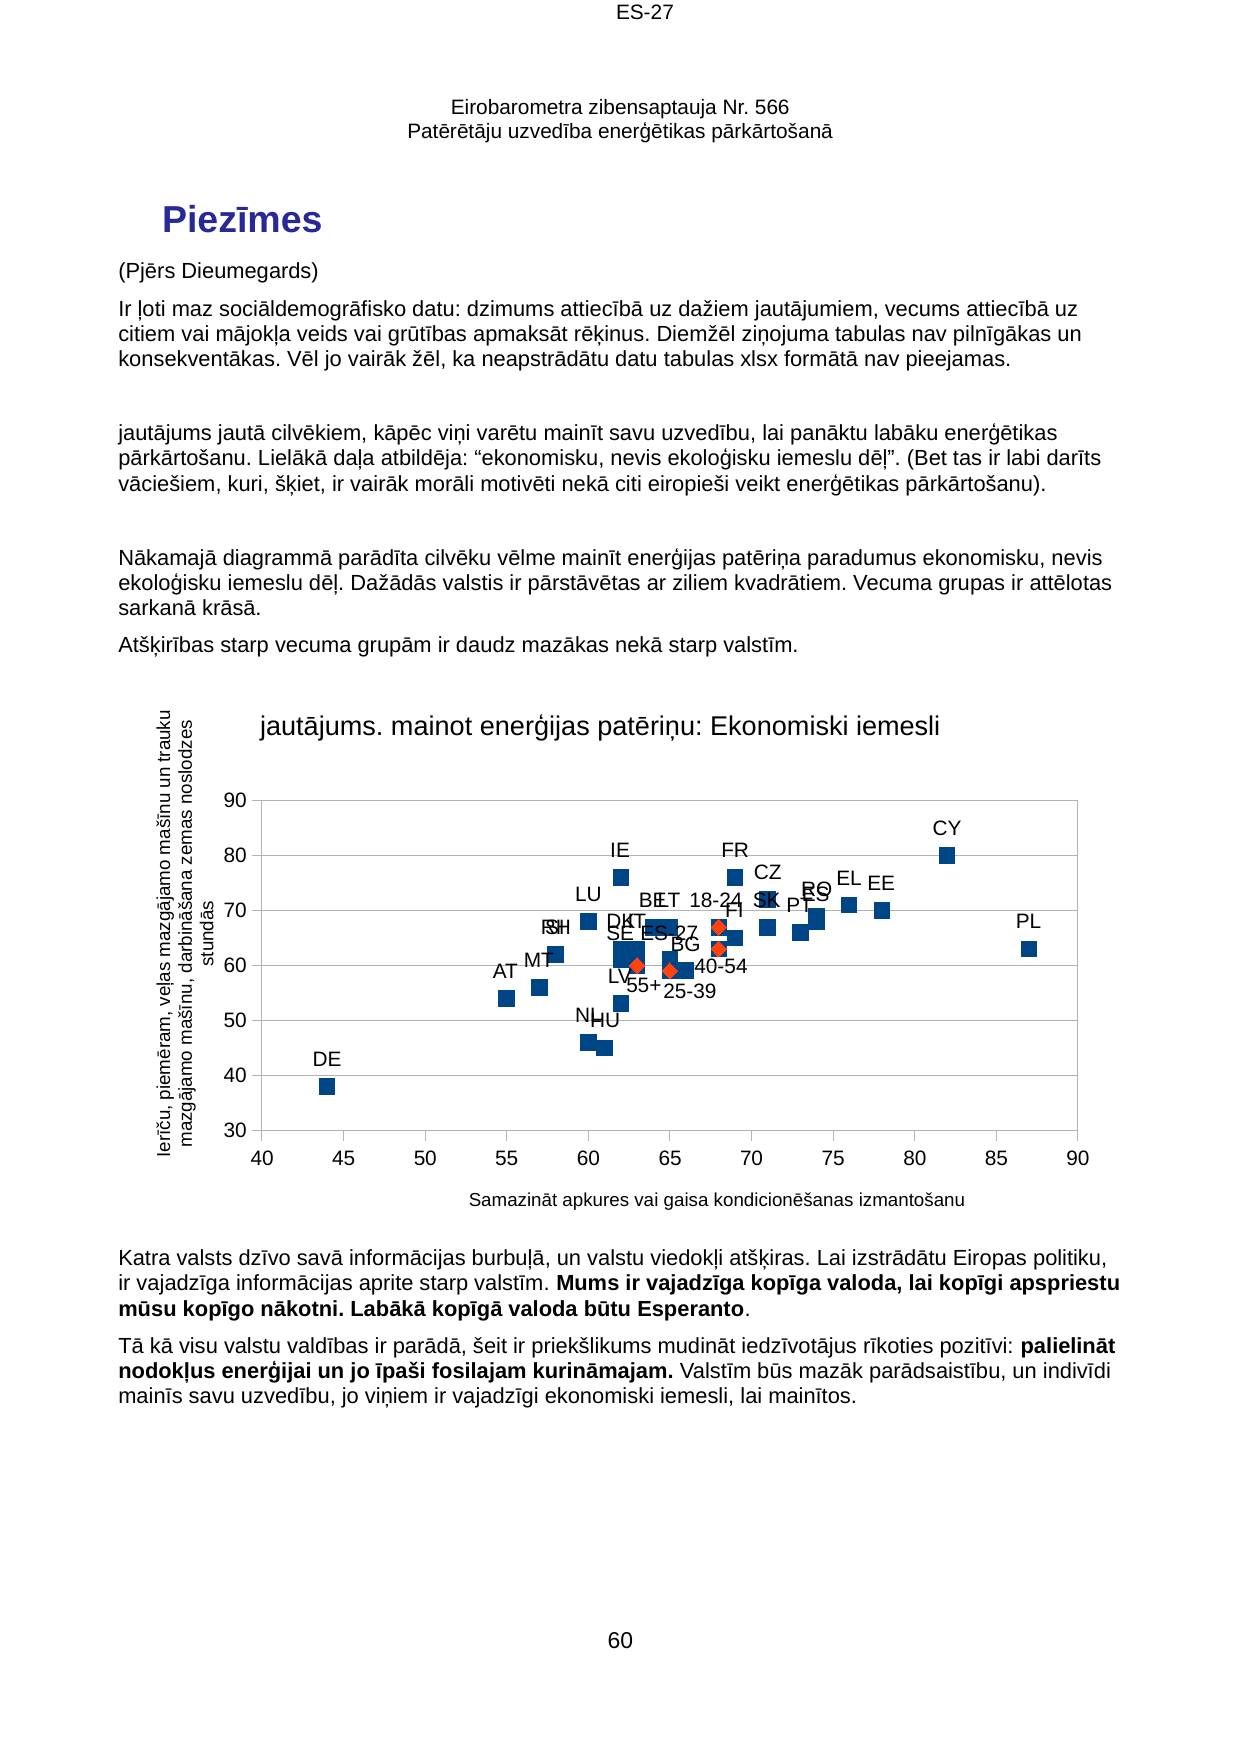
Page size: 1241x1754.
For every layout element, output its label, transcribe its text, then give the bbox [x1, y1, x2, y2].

subtitle Piezīmes [118, 197, 1122, 240]
text Katra valsts dzīvo savā informācijas burbuļā, un valstu viedokļi atšķiras. Lai izstrādātu Eiropas politiku, ir vajadzīga informācijas aprite starp valstīm. Mums ir vajadzīga kopīga valoda, lai kopīgi apspriestu mūsu kopīgo nākotni. Labākā kopīgā valoda būtu Esperanto. [118, 669, 1122, 1321]
text Atšķirības starp vecuma grupām ir daudz mazākas nekā starp valstīm. [118, 632, 1122, 657]
text jautājums jautā cilvēkiem, kāpēc viņi varētu mainīt savu uzvedību, lai panāktu labāku enerģētikas pārkārtošanu. Lielākā daļa atbildēja: “ekonomisku, nevis ekoloģisku iemeslu dēļ”. (Bet tas ir labi darīts vāciešiem, kuri, šķiet, ir vairāk morāli motivēti nekā citi eiropieši veikt enerģētikas pārkārtošanu). [118, 420, 1122, 496]
text Ir ļoti maz sociāldemogrāfisko datu: dzimums attiecībā uz dažiem jautājumiem, vecums attiecībā uz citiem vai mājokļa veids vai grūtības apmaksāt rēķinus. Diemžēl ziņojuma tabulas nav pilnīgākas un konsekventākas. Vēl jo vairāk žēl, ka neapstrādātu datu tabulas xlsx formātā nav pieejamas. [118, 296, 1122, 371]
text (Pjērs Dieumegards) [118, 258, 1122, 284]
text Tā kā visu valstu valdības ir parādā, šeit ir priekšlikums mudināt iedzīvotājus rīkoties pozitīvi: palielināt nodokļus enerģijai un jo īpaši fosilajam kurināmajam. Valstīm būs mazāk parādsaistību, un indivīdi mainīs savu uzvedību, jo viņiem ir vajadzīgi ekonomiski iemesli, lai mainītos. [118, 1333, 1122, 1408]
text Nākamajā diagrammā parādīta cilvēku vēlme mainīt enerģijas patēriņa paradumus ekonomisku, nevis ekoloģisku iemeslu dēļ. Dažādās valstis ir pārstāvētas ar ziliem kvadrātiem. Vecuma grupas ir attēlotas sarkanā krāsā. [118, 545, 1122, 620]
